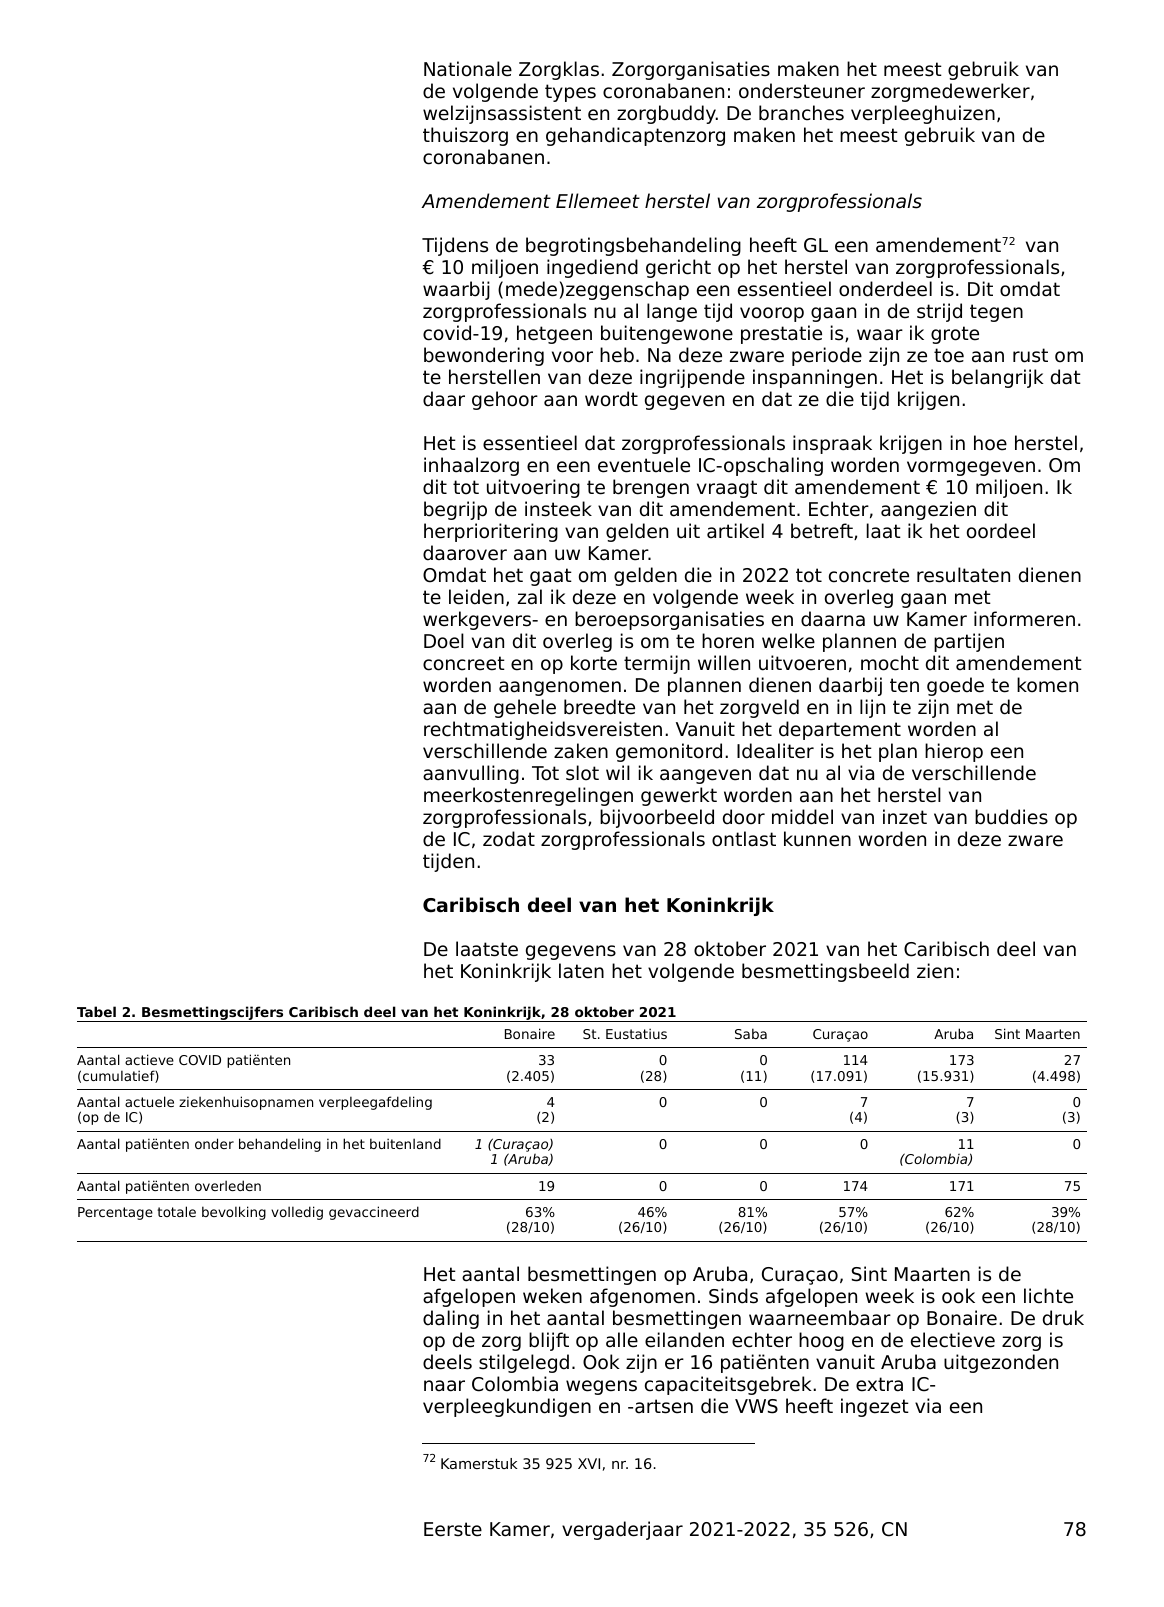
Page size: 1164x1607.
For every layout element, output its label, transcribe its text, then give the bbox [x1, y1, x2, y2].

text Het is essentieel dat zorgprofessionals inspraak krijgen in hoe herstel, inhaalzorg en een eventuele IC-opschaling worden vormgegeven. Om dit tot uitvoering te brengen vraagt dit amendement € 10 miljoen. Ik begrijp de insteek van dit amendement. Echter, aangezien dit herprioritering van gelden uit artikel 4 betreft, laat ik het oordeel daarover aan uw Kamer. [422, 433, 1087, 565]
table_cell Aruba [874, 1022, 980, 1047]
table_cell [77, 1022, 455, 1047]
table_cell 0 [561, 1090, 673, 1131]
table_cell 174 [774, 1174, 874, 1199]
table_cell Saba [673, 1022, 773, 1047]
table_cell 0 (11) [673, 1048, 773, 1089]
text Tijdens de begrotingsbehandeling heeft GL een amendement van € 10 miljoen ingediend gericht op het herstel van zorgprofessionals, waarbij (mede)zeggenschap een essentieel onderdeel is. Dit omdat zorgprofessionals nu al lange tijd voorop gaan in de strijd tegen covid-19, hetgeen buitengewone prestatie is, waar ik grote bewondering voor heb. Na deze zware periode zijn ze toe aan rust om te herstellen van deze ingrijpende inspanningen. Het is belangrijk dat daar gehoor aan wordt gegeven en dat ze die tijd krijgen. [422, 235, 1087, 411]
table_cell Sint Maarten [980, 1022, 1087, 1047]
table_cell 0 [980, 1132, 1087, 1173]
table_cell 27 (4.498) [980, 1048, 1087, 1089]
table_cell 19 [455, 1174, 561, 1199]
table_cell 0 [673, 1132, 773, 1173]
table_cell 0 [561, 1132, 673, 1173]
table_cell 171 [874, 1174, 980, 1199]
subtitle Caribisch deel van het Koninkrijk [422, 895, 1087, 917]
table_cell St. Eustatius [561, 1022, 673, 1047]
table_cell 0 (28) [561, 1048, 673, 1089]
table_cell 81% (26/10) [673, 1200, 773, 1241]
text Kamerstuk 35 925 XVI, nr. 16. [422, 1452, 1087, 1474]
table_cell Aantal actuele ziekenhuisopnamen verpleegafdeling (op de IC) [77, 1090, 455, 1131]
table_cell 0 [561, 1174, 673, 1199]
table_cell 39% (28/10) [980, 1200, 1087, 1241]
text Omdat het gaat om gelden die in 2022 tot concrete resultaten dienen te leiden, zal ik deze en volgende week in overleg gaan met werkgevers- en beroepsorganisaties en daarna uw Kamer informeren. Doel van dit overleg is om te horen welke plannen de partijen concreet en op korte termijn willen uitvoeren, mocht dit amendement worden aangenomen. De plannen dienen daarbij ten goede te komen aan de gehele breedte van het zorgveld en in lijn te zijn met de rechtmatigheidsvereisten. Vanuit het departement worden al verschillende zaken gemonitord. Idealiter is het plan hierop een aanvulling. Tot slot wil ik aangeven dat nu al via de verschillende meerkostenregelingen gewerkt worden aan het herstel van zorgprofessionals, bijvoorbeeld door middel van inzet van buddies op de IC, zodat zorgprofessionals ontlast kunnen worden in deze zware tijden. [422, 565, 1087, 873]
table_cell 7 (3) [874, 1090, 980, 1131]
table_cell 4 (2) [455, 1090, 561, 1131]
text De laatste gegevens van 28 oktober 2021 van het Caribisch deel van het Koninkrijk laten het volgende besmettingsbeeld zien: [422, 939, 1087, 983]
table_cell Percentage totale bevolking volledig gevaccineerd [77, 1200, 455, 1241]
table_cell 114 (17.091) [774, 1048, 874, 1089]
table_cell 0 [673, 1174, 773, 1199]
table_cell 62% (26/10) [874, 1200, 980, 1241]
table_cell 33 (2.405) [455, 1048, 561, 1089]
table_cell Bonaire [455, 1022, 561, 1047]
text Het aantal besmettingen op Aruba, Curaçao, Sint Maarten is de afgelopen weken afgenomen. Sinds afgelopen week is ook een lichte daling in het aantal besmettingen waarneembaar op Bonaire. De druk op de zorg blijft op alle eilanden echter hoog en de electieve zorg is deels stilgelegd. Ook zijn er 16 patiënten vanuit Aruba uitgezonden naar Colombia wegens capaciteitsgebrek. De extra IC-verpleegkundigen en -artsen die VWS heeft ingezet via een [422, 1264, 1087, 1418]
table_cell 0 (3) [980, 1090, 1087, 1131]
table_cell 75 [980, 1174, 1087, 1199]
table_cell 0 [774, 1132, 874, 1173]
table_cell 0 [673, 1090, 773, 1131]
table_cell 11 (Colombia) [874, 1132, 980, 1173]
subtitle Amendement Ellemeet herstel van zorgprofessionals [422, 191, 1087, 213]
text Nationale Zorgklas. Zorgorganisaties maken het meest gebruik van de volgende types coronabanen: ondersteuner zorgmedewerker, welzijnsassistent en zorgbuddy. De branches verpleeghuizen, thuiszorg en gehandicaptenzorg maken het meest gebruik van de coronabanen. [422, 59, 1087, 169]
table_cell 46% (26/10) [561, 1200, 673, 1241]
table_cell 57% (26/10) [774, 1200, 874, 1241]
table_cell 1 (Curaçao) 1 (Aruba) [455, 1132, 561, 1173]
table_cell 63% (28/10) [455, 1200, 561, 1241]
table_cell Aantal actieve COVID patiënten (cumulatief) [77, 1048, 455, 1089]
table_cell 7 (4) [774, 1090, 874, 1131]
table_cell Curaçao [774, 1022, 874, 1047]
table_header Tabel 2. Besmettingscijfers Caribisch deel van het Koninkrijk, 28 oktober 2021 [77, 1005, 1087, 1021]
table_cell 173 (15.931) [874, 1048, 980, 1089]
table_cell Aantal patiënten onder behandeling in het buitenland [77, 1132, 455, 1173]
table_cell Aantal patiënten overleden [77, 1174, 455, 1199]
